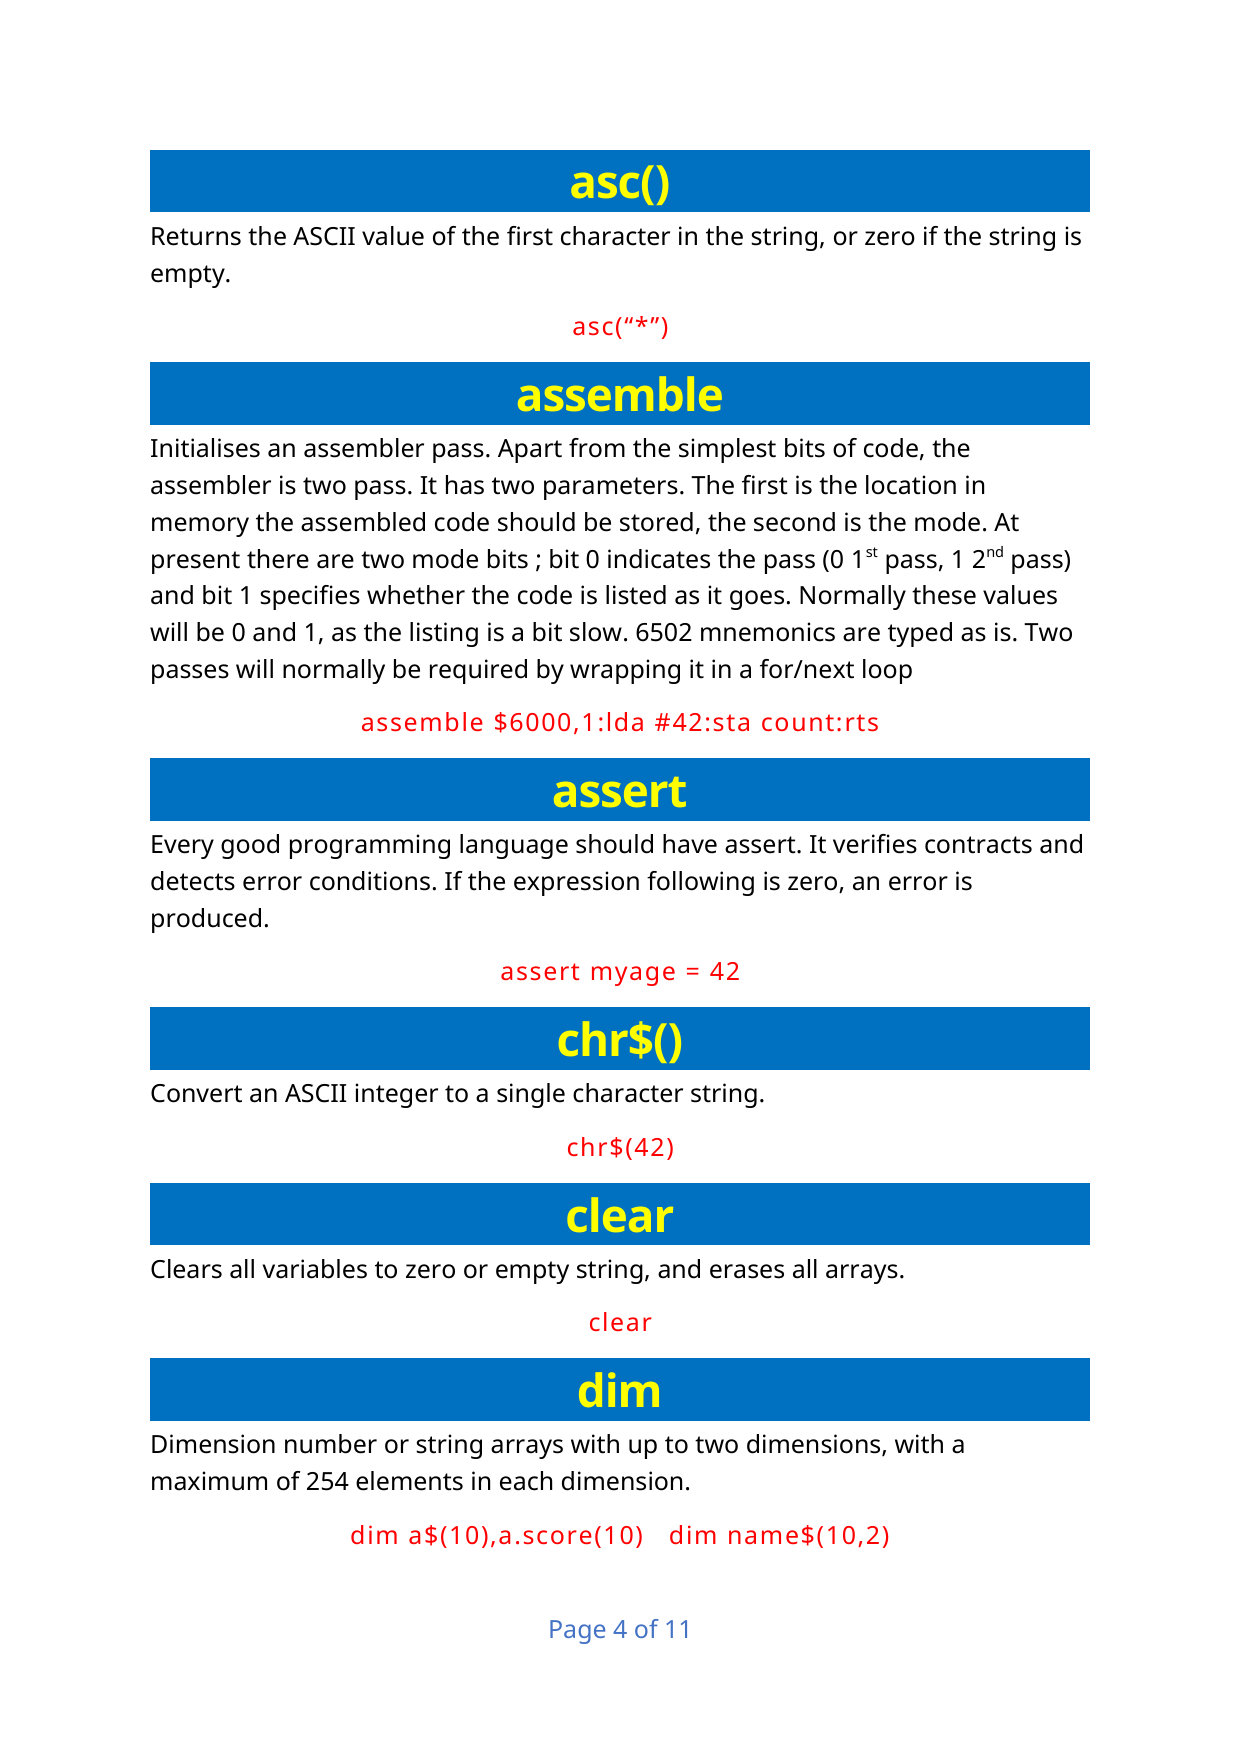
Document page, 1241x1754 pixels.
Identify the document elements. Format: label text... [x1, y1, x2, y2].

subtitle Assemble $6000,1:lda #42:sta count:rts [150, 705, 1090, 739]
title assemble [150, 362, 1090, 425]
title asc() [150, 150, 1090, 212]
subtitle Asc(“*”) [150, 309, 1090, 343]
subtitle assert myAge = 42 [150, 954, 1090, 988]
title assert [150, 758, 1090, 821]
text Convert an ASCII integer to a single character string. [150, 1076, 1090, 1110]
text Every good programming language should have assert. It verifies contracts and detects error conditions. If the expression following is zero, an error is produced. [150, 827, 1090, 935]
subtitle chr$(42) [150, 1129, 1090, 1164]
text Returns the ASCII value of the first character in the string, or zero if the string is empty. [150, 219, 1090, 289]
title dim [150, 1358, 1090, 1421]
text Initialises an assembler pass. Apart from the simplest bits of code, the assembler is two pass. It has two parameters. The first is the location in memory the assembled code should be stored, the second is the mode. At present there are two mode bits ; bit 0 indicates the pass (0 1st pass, 1 2nd pass) and bit 1 specifies whether the code is listed as it goes. Normally these values will be 0 and 1, as the listing is a bit slow. 6502 mnemonics are typed as is. Two passes will normally be required by wrapping it in a for/next loop [150, 431, 1090, 686]
text Clears all variables to zero or empty string, and erases all arrays. [150, 1252, 1090, 1286]
subtitle clear [150, 1305, 1090, 1339]
title clear [150, 1183, 1090, 1245]
subtitle dim a$(10),a.score(10) dim name$(10,2) [150, 1517, 1090, 1551]
title chr$() [150, 1007, 1090, 1070]
text Dimension number or string arrays with up to two dimensions, with a maximum of 254 elements in each dimension. [150, 1427, 1090, 1498]
